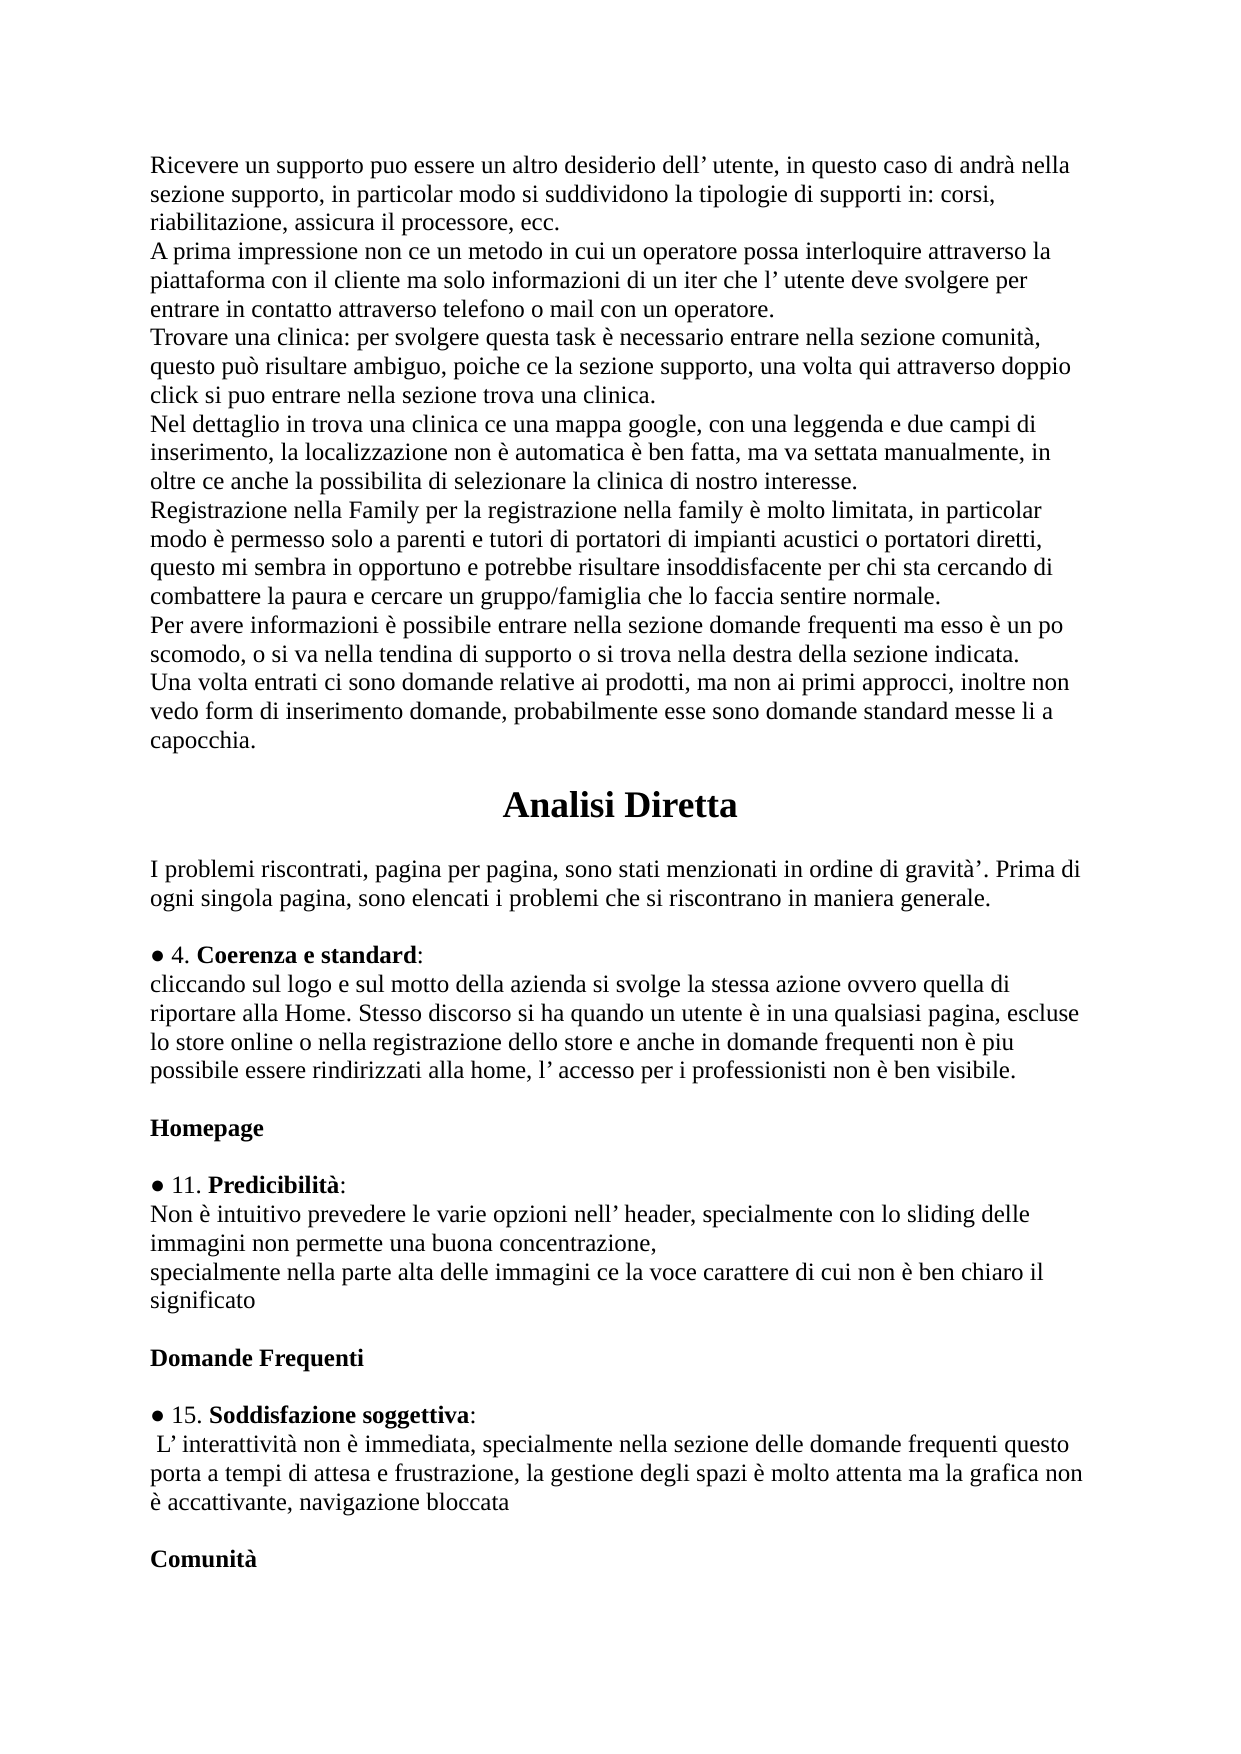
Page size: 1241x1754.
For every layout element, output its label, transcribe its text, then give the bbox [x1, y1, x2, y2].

text specialmente nella parte alta delle immagini ce la voce carattere di cui non è ben chiaro il significato [150, 1257, 1090, 1314]
text Una volta entrati ci sono domande relative ai prodotti, ma non ai primi approcci, inoltre non vedo form di inserimento domande, probabilmente esse sono domande standard messe li a capocchia. [150, 667, 1090, 754]
text ● 11. Predicibilità​: [150, 1171, 1090, 1199]
text Comunità [150, 1544, 1090, 1573]
text Per avere informazioni è possibile entrare nella sezione domande frequenti ma esso è un po scomodo, o si va nella tendina di supporto o si trova nella destra della sezione indicata. [150, 610, 1090, 667]
text cliccando sul logo e sul motto della azienda si svolge la stessa azione ovvero quella di riportare alla Home. Stesso discorso si ha quando un utente è in una qualsiasi pagina, escluse lo store online o nella registrazione dello store e anche in domande frequenti non è piu possibile essere rindirizzati alla home, l’ accesso per i professionisti non è ben visibile. [150, 969, 1090, 1084]
text Non è intuitivo prevedere le varie opzioni nell’ header, specialmente con lo sliding delle immagini non permette una buona concentrazione, [150, 1199, 1090, 1257]
text Ricevere un supporto puo essere un altro desiderio dell’ utente, in questo caso di andrà nella sezione supporto, in particolar modo si suddividono la tipologie di supporti in: corsi, riabilitazione, assicura il processore, ecc. [150, 150, 1090, 236]
text ● 4. Coerenza e standard​: [150, 941, 1090, 969]
text Nel dettaglio in trova una clinica ce una mappa google, con una leggenda e due campi di inserimento, la localizzazione non è automatica è ben fatta, ma va settata manualmente, in oltre ce anche la possibilita di selezionare la clinica di nostro interesse. [150, 409, 1090, 495]
text ● 15. Soddisfazione soggettiva: [150, 1401, 1090, 1429]
text Trovare una clinica: per svolgere questa task è necessario entrare nella sezione comunità, questo può risultare ambiguo, poiche ce la sezione supporto, una volta qui attraverso doppio click si puo entrare nella sezione trova una clinica. [150, 322, 1090, 409]
text A prima impressione non ce un metodo in cui un operatore possa interloquire attraverso la piattaforma con il cliente ma solo informazioni di un iter che l’ utente deve svolgere per entrare in contatto attraverso telefono o mail con un operatore. [150, 236, 1090, 322]
text Analisi Diretta [150, 782, 1090, 826]
text Homepage [150, 1113, 1090, 1142]
text L’ interattività non è immediata, specialmente nella sezione delle domande frequenti questo porta a tempi di attesa e frustrazione, la gestione degli spazi è molto attenta ma la grafica non è accattivante, navigazione bloccata [150, 1429, 1090, 1516]
text I problemi riscontrati, pagina per pagina, sono stati menzionati in ordine di gravità’. Prima di ogni singola pagina, sono elencati i problemi che si riscontrano in maniera generale. [150, 854, 1090, 912]
text Domande Frequenti [150, 1343, 1090, 1372]
text Registrazione nella Family per la registrazione nella family è molto limitata, in particolar modo è permesso solo a parenti e tutori di portatori di impianti acustici o portatori diretti, questo mi sembra in opportuno e potrebbe risultare insoddisfacente per chi sta cercando di combattere la paura e cercare un gruppo/famiglia che lo faccia sentire normale. [150, 495, 1090, 610]
